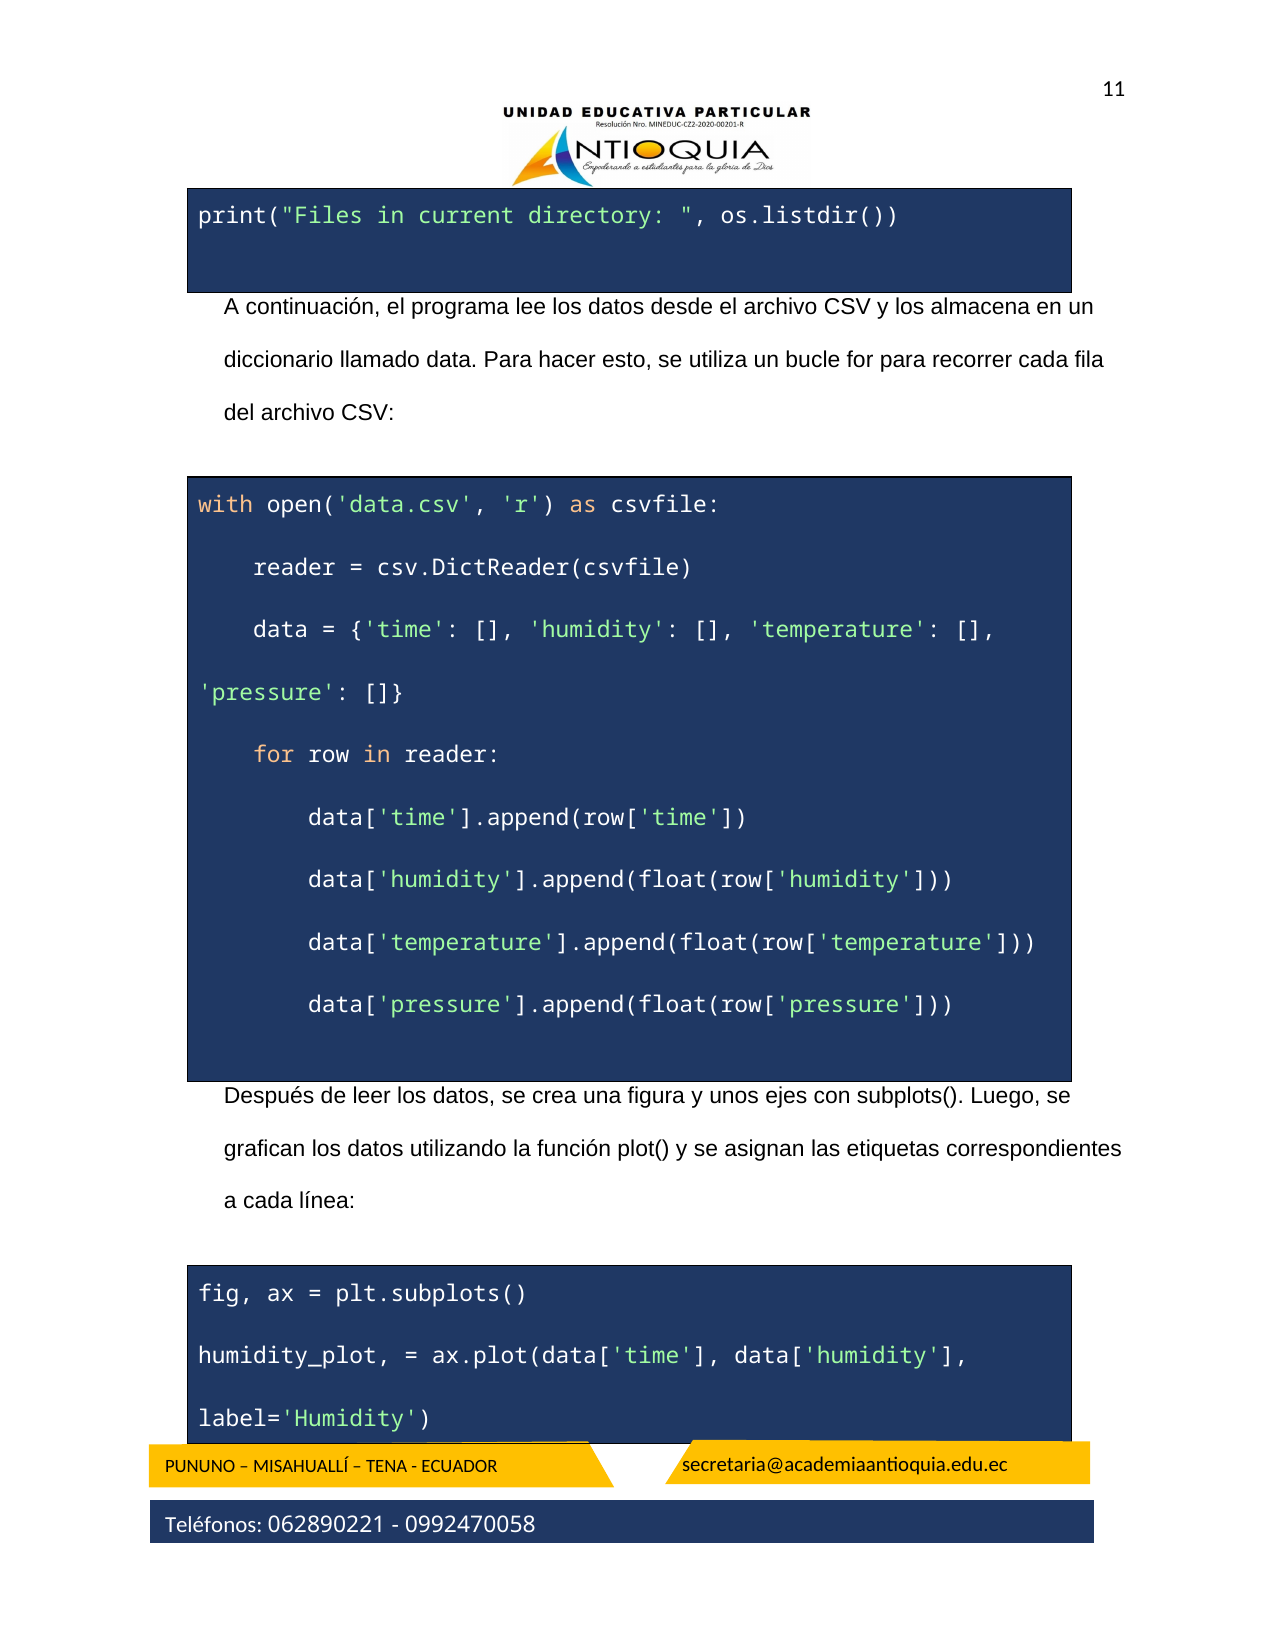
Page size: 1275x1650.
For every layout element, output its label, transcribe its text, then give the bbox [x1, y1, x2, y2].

table_header fig, ax = plt.subplots() humidity_plot, = ax.plot(data['time'], data['humidity'], label='Humidity') [188, 1266, 1071, 1443]
table_header print("Files in current directory: ", os.listdir()) [188, 189, 1071, 292]
text A continuación, el programa lee los datos desde el archivo CSV y los almacena en un diccionario llamado data. Para hacer esto, se utiliza un bucle for para recorrer cada fila del archivo CSV: [224, 293, 1125, 425]
text Después de leer los datos, se crea una figura y unos ejes con subplots(). Luego, se grafican los datos utilizando la función plot() y se asignan las etiquetas correspondientes a cada línea: [224, 1082, 1125, 1214]
table_header with open('data.csv', 'r') as csvfile: reader = csv.DictReader(csvfile) data = {'time': [], 'humidity': [], 'temperature': [], 'pressure': []} for row in reader: data['time'].append(row['time']) data['humidity'].append(float(row['humidity'])) data['temperature'].append(float(row['temperature'])) data['pressure'].append(float(row['pressure'])) [188, 478, 1071, 1081]
